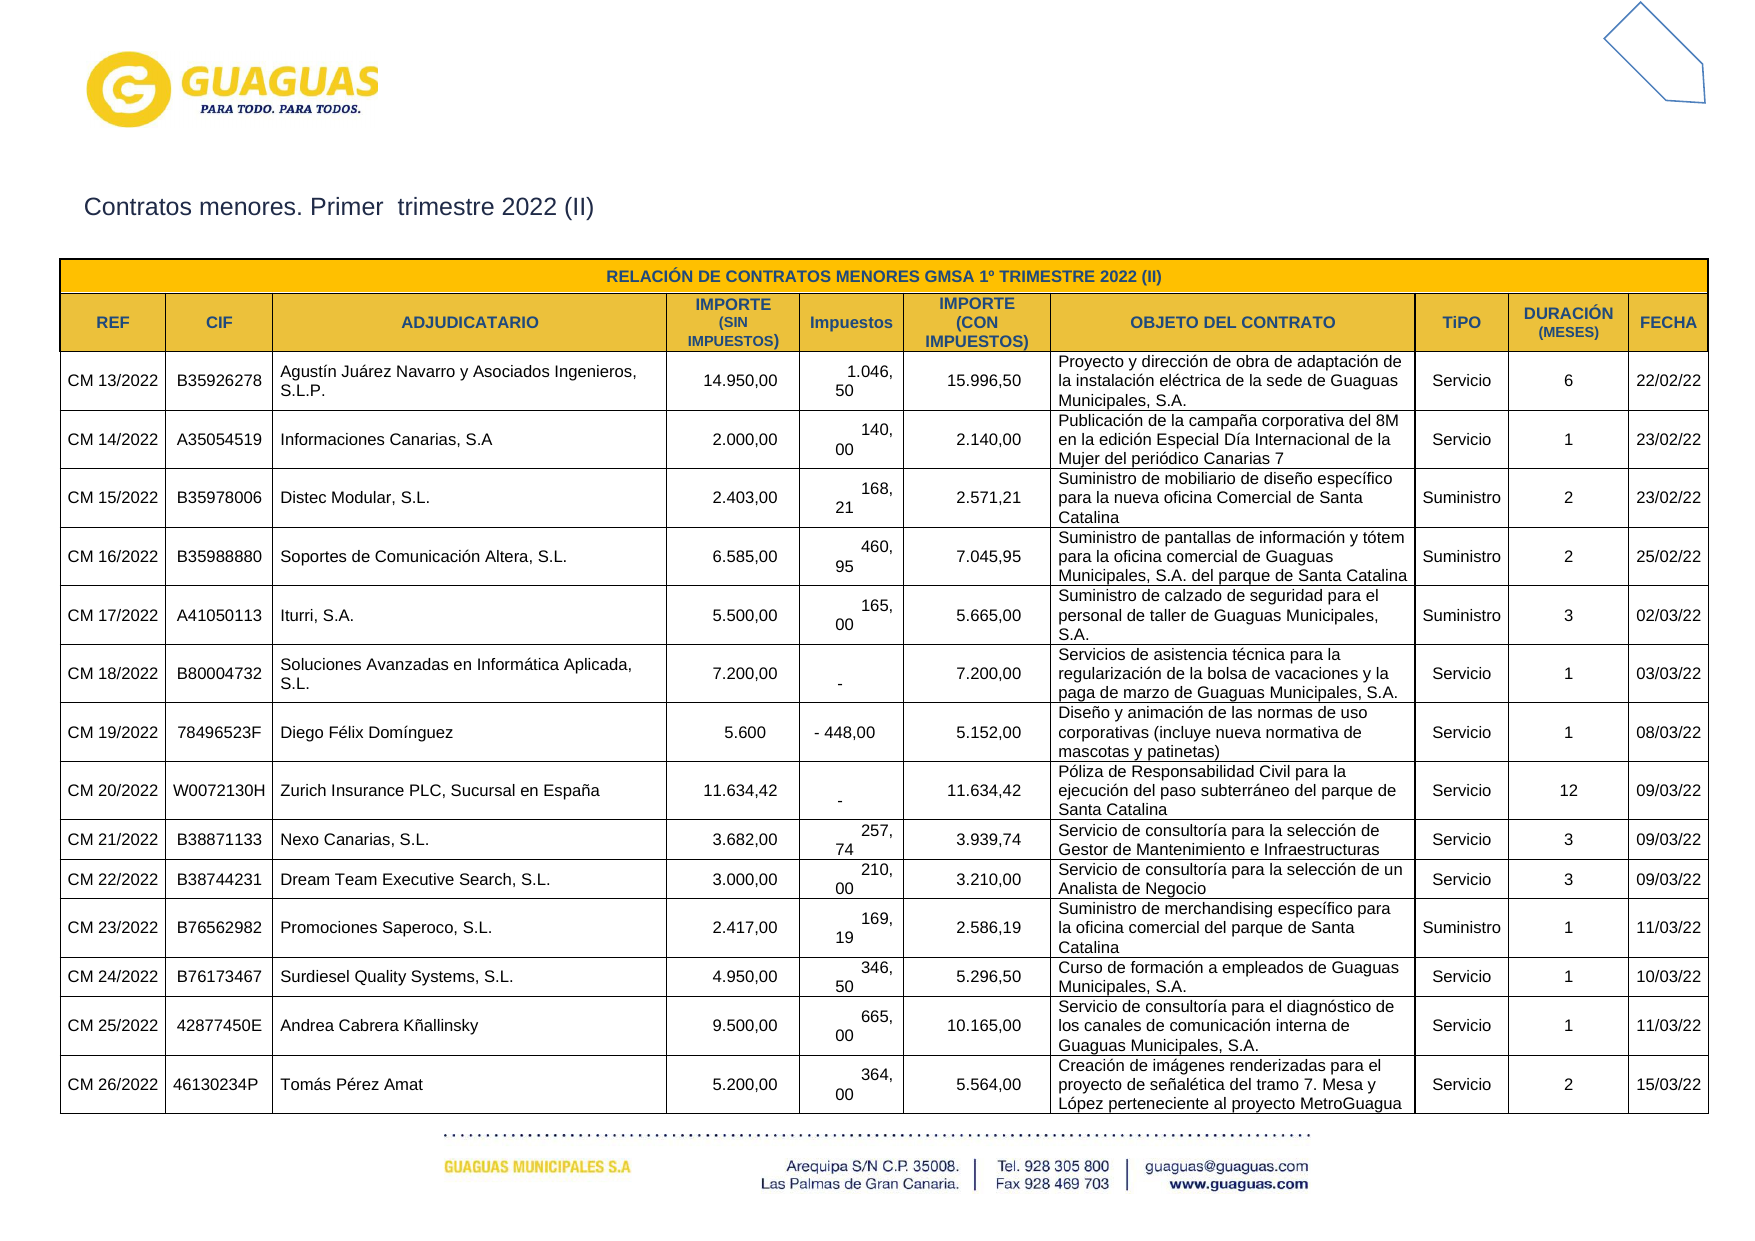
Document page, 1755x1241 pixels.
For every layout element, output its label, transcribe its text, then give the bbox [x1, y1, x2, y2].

table_cell Tomás Pérez Amat [273, 1056, 666, 1113]
table_cell 9.500,00 [667, 997, 799, 1054]
table_cell Diego Félix Domínguez [273, 703, 666, 761]
table_cell 7.200,00 [904, 645, 1050, 702]
table_cell 3.210,00 [904, 860, 1050, 898]
table_cell 11/03/22 [1629, 899, 1708, 957]
table_cell Publicación de la campaña corporativa del 8M en la edición Especial Día Internacional de la Mujer del periódico Canarias 7 [1051, 411, 1414, 468]
table_cell CIF [166, 294, 272, 351]
table_cell CM 18/2022 [61, 645, 165, 702]
table_cell REF [61, 294, 165, 351]
table_cell 15/03/22 [1629, 1056, 1708, 1113]
table_cell 1.046,50 [800, 352, 903, 409]
table_cell 5.200,00 [667, 1056, 799, 1113]
table_cell 1 [1509, 958, 1628, 996]
table_cell 10/03/22 [1629, 958, 1708, 996]
table_cell Servicio [1416, 352, 1508, 409]
table_cell 5.152,00 [904, 703, 1050, 761]
table_cell 3.939,74 [904, 820, 1050, 859]
table_cell CM 24/2022 [61, 958, 165, 996]
table_cell B35978006 [166, 469, 272, 527]
table_cell Servicio [1416, 997, 1508, 1054]
table_cell Soluciones Avanzadas en Informática Aplicada, S.L. [273, 645, 666, 702]
table_cell Iturri, S.A. [273, 586, 666, 644]
table_cell B35926278 [166, 352, 272, 409]
table_cell TiPO [1416, 294, 1508, 351]
table_cell 46130234P [166, 1056, 272, 1113]
table_cell 1 [1509, 645, 1628, 702]
table_cell 5.500,00 [667, 586, 799, 644]
table_cell A35054519 [166, 411, 272, 468]
table_cell 364,00 [800, 1056, 903, 1113]
table_cell W0072130H [166, 762, 272, 819]
table_cell 460,95 [800, 528, 903, 585]
table_cell - 448,00 [800, 703, 903, 761]
table_cell 5.564,00 [904, 1056, 1050, 1113]
table_cell B80004732 [166, 645, 272, 702]
table_cell CM 26/2022 [61, 1056, 165, 1113]
table_cell 1 [1509, 997, 1628, 1054]
table_cell CM 25/2022 [61, 997, 165, 1054]
table_cell 7.045,95 [904, 528, 1050, 585]
table_cell 5.665,00 [904, 586, 1050, 644]
table_cell - [800, 645, 903, 702]
table_cell 02/03/22 [1629, 586, 1708, 644]
table_cell Suministro [1416, 469, 1508, 527]
table_cell ADJUDICATARIO [273, 294, 666, 351]
table_cell Servicio [1416, 860, 1508, 898]
table_cell FECHA [1629, 294, 1707, 351]
table_cell 5.600 [667, 703, 799, 761]
table_cell 12 [1509, 762, 1628, 819]
table_cell Informaciones Canarias, S.A [273, 411, 666, 468]
table_cell Distec Modular, S.L. [273, 469, 666, 527]
table_cell 3 [1509, 860, 1628, 898]
table_cell Servicio [1416, 1056, 1508, 1113]
table_cell 2.403,00 [667, 469, 799, 527]
table_cell Suministro de merchandising específico para la oficina comercial del parque de Santa Catalina [1051, 899, 1414, 957]
table_cell 2.417,00 [667, 899, 799, 957]
table_cell Proyecto y dirección de obra de adaptación de la instalación eléctrica de la sede de Guaguas Municipales, S.A. [1051, 352, 1414, 409]
table_cell 11.634,42 [667, 762, 799, 819]
table_cell 09/03/22 [1629, 860, 1708, 898]
table_cell 08/03/22 [1629, 703, 1708, 761]
table_cell 09/03/22 [1629, 762, 1708, 819]
table_cell 11/03/22 [1629, 997, 1708, 1054]
table_cell 03/03/22 [1629, 645, 1708, 702]
table_cell Servicio de consultoría para la selección de Gestor de Mantenimiento e Infraestructuras [1051, 820, 1414, 859]
table_cell Suministro de mobiliario de diseño específico para la nueva oficina Comercial de Santa Catalina [1051, 469, 1414, 527]
table_cell Servicio [1416, 762, 1508, 819]
table_cell 15.996,50 [904, 352, 1050, 409]
table_cell 22/02/22 [1629, 352, 1708, 409]
table_cell Agustín Juárez Navarro y Asociados Ingenieros, S.L.P. [273, 352, 666, 409]
table_cell CM 20/2022 [61, 762, 165, 819]
table_cell CM 22/2022 [61, 860, 165, 898]
table_cell CM 21/2022 [61, 820, 165, 859]
table_cell 09/03/22 [1629, 820, 1708, 859]
table_cell 6 [1509, 352, 1628, 409]
table_cell 42877450E [166, 997, 272, 1054]
table_cell DURACIÓN (MESES) [1509, 294, 1628, 351]
table_cell 210,00 [800, 860, 903, 898]
table_cell B76173467 [166, 958, 272, 996]
table_cell B76562982 [166, 899, 272, 957]
text Contratos menores. Primer trimestre 2022 (II) [84, 192, 1694, 220]
table_cell 1 [1509, 703, 1628, 761]
table_cell 2.000,00 [667, 411, 799, 468]
table_cell Impuestos [800, 294, 903, 351]
table_cell 257,74 [800, 820, 903, 859]
table_cell 14.950,00 [667, 352, 799, 409]
table_cell 346,50 [800, 958, 903, 996]
table_cell 11.634,42 [904, 762, 1050, 819]
table_cell Suministro [1416, 586, 1508, 644]
table_cell Servicio de consultoría para la selección de un Analista de Negocio [1051, 860, 1414, 898]
table_cell 4.950,00 [667, 958, 799, 996]
table_cell CM 23/2022 [61, 899, 165, 957]
table_cell Servicio de consultoría para el diagnóstico de los canales de comunicación interna de Guaguas Municipales, S.A. [1051, 997, 1414, 1054]
table_cell Servicio [1416, 411, 1508, 468]
table_cell CM 14/2022 [61, 411, 165, 468]
table_cell 3 [1509, 586, 1628, 644]
table_cell 78496523F [166, 703, 272, 761]
table_cell 23/02/22 [1629, 469, 1708, 527]
table_cell B38871133 [166, 820, 272, 859]
table_cell Suministro de pantallas de información y tótem para la oficina comercial de Guaguas Municipales, S.A. del parque de Santa Catalina [1051, 528, 1414, 585]
table_cell 3 [1509, 820, 1628, 859]
table_cell 169,19 [800, 899, 903, 957]
table_cell B38744231 [166, 860, 272, 898]
table_cell 25/02/22 [1629, 528, 1708, 585]
table_cell CM 17/2022 [61, 586, 165, 644]
table_cell Soportes de Comunicación Altera, S.L. [273, 528, 666, 585]
table_cell Servicio [1416, 958, 1508, 996]
table_cell Surdiesel Quality Systems, S.L. [273, 958, 666, 996]
table_cell Zurich Insurance PLC, Sucursal en España [273, 762, 666, 819]
table_cell 2.140,00 [904, 411, 1050, 468]
table_cell Servicio [1416, 645, 1508, 702]
table_cell 2 [1509, 1056, 1628, 1113]
table_cell 7.200,00 [667, 645, 799, 702]
table_cell 2.571,21 [904, 469, 1050, 527]
table_cell CM 13/2022 [61, 352, 165, 409]
table_cell 1 [1509, 899, 1628, 957]
table_cell Suministro [1416, 899, 1508, 957]
table_cell 10.165,00 [904, 997, 1050, 1054]
table_cell 23/02/22 [1629, 411, 1708, 468]
table_cell A41050113 [166, 586, 272, 644]
table_cell IMPORTE (SIN IMPUESTOS) [667, 294, 799, 351]
table_cell Servicio [1416, 820, 1508, 859]
table_cell Servicio [1416, 703, 1508, 761]
table_cell Servicios de asistencia técnica para la regularización de la bolsa de vacaciones y la paga de marzo de Guaguas Municipales, S.A. [1051, 645, 1414, 702]
table_cell CM 16/2022 [61, 528, 165, 585]
table_cell Promociones Saperoco, S.L. [273, 899, 666, 957]
table_cell OBJETO DEL CONTRATO [1051, 294, 1414, 351]
table_cell B35988880 [166, 528, 272, 585]
table_cell CM 19/2022 [61, 703, 165, 761]
table_cell Nexo Canarias, S.L. [273, 820, 666, 859]
table_cell 2 [1509, 469, 1628, 527]
table_cell Diseño y animación de las normas de uso corporativas (incluye nueva normativa de mascotas y patinetas) [1051, 703, 1414, 761]
table_header RELACIÓN DE CONTRATOS MENORES GMSA 1º TRIMESTRE 2022 (II) [61, 260, 1707, 292]
table_cell 1 [1509, 411, 1628, 468]
table_cell Dream Team Executive Search, S.L. [273, 860, 666, 898]
table_cell Póliza de Responsabilidad Civil para la ejecución del paso subterráneo del parque de Santa Catalina [1051, 762, 1414, 819]
table_cell 2 [1509, 528, 1628, 585]
table_cell IMPORTE (CON IMPUESTOS) [904, 294, 1050, 351]
table_cell 5.296,50 [904, 958, 1050, 996]
table_cell 665,00 [800, 997, 903, 1054]
table_cell Suministro [1416, 528, 1508, 585]
table_cell Suministro de calzado de seguridad para el personal de taller de Guaguas Municipales, S.A. [1051, 586, 1414, 644]
table_cell 168,21 [800, 469, 903, 527]
table_cell 6.585,00 [667, 528, 799, 585]
table_cell 2.586,19 [904, 899, 1050, 957]
table_cell 3.682,00 [667, 820, 799, 859]
table_cell - [800, 762, 903, 819]
table_cell Creación de imágenes renderizadas para el proyecto de señalética del tramo 7. Mesa y López perteneciente al proyecto MetroGuagua [1051, 1056, 1414, 1113]
table_cell Curso de formación a empleados de Guaguas Municipales, S.A. [1051, 958, 1414, 996]
table_cell CM 15/2022 [61, 469, 165, 527]
table_cell Andrea Cabrera Kñallinsky [273, 997, 666, 1054]
table_cell 3.000,00 [667, 860, 799, 898]
table_cell 140,00 [800, 411, 903, 468]
table_cell 165,00 [800, 586, 903, 644]
